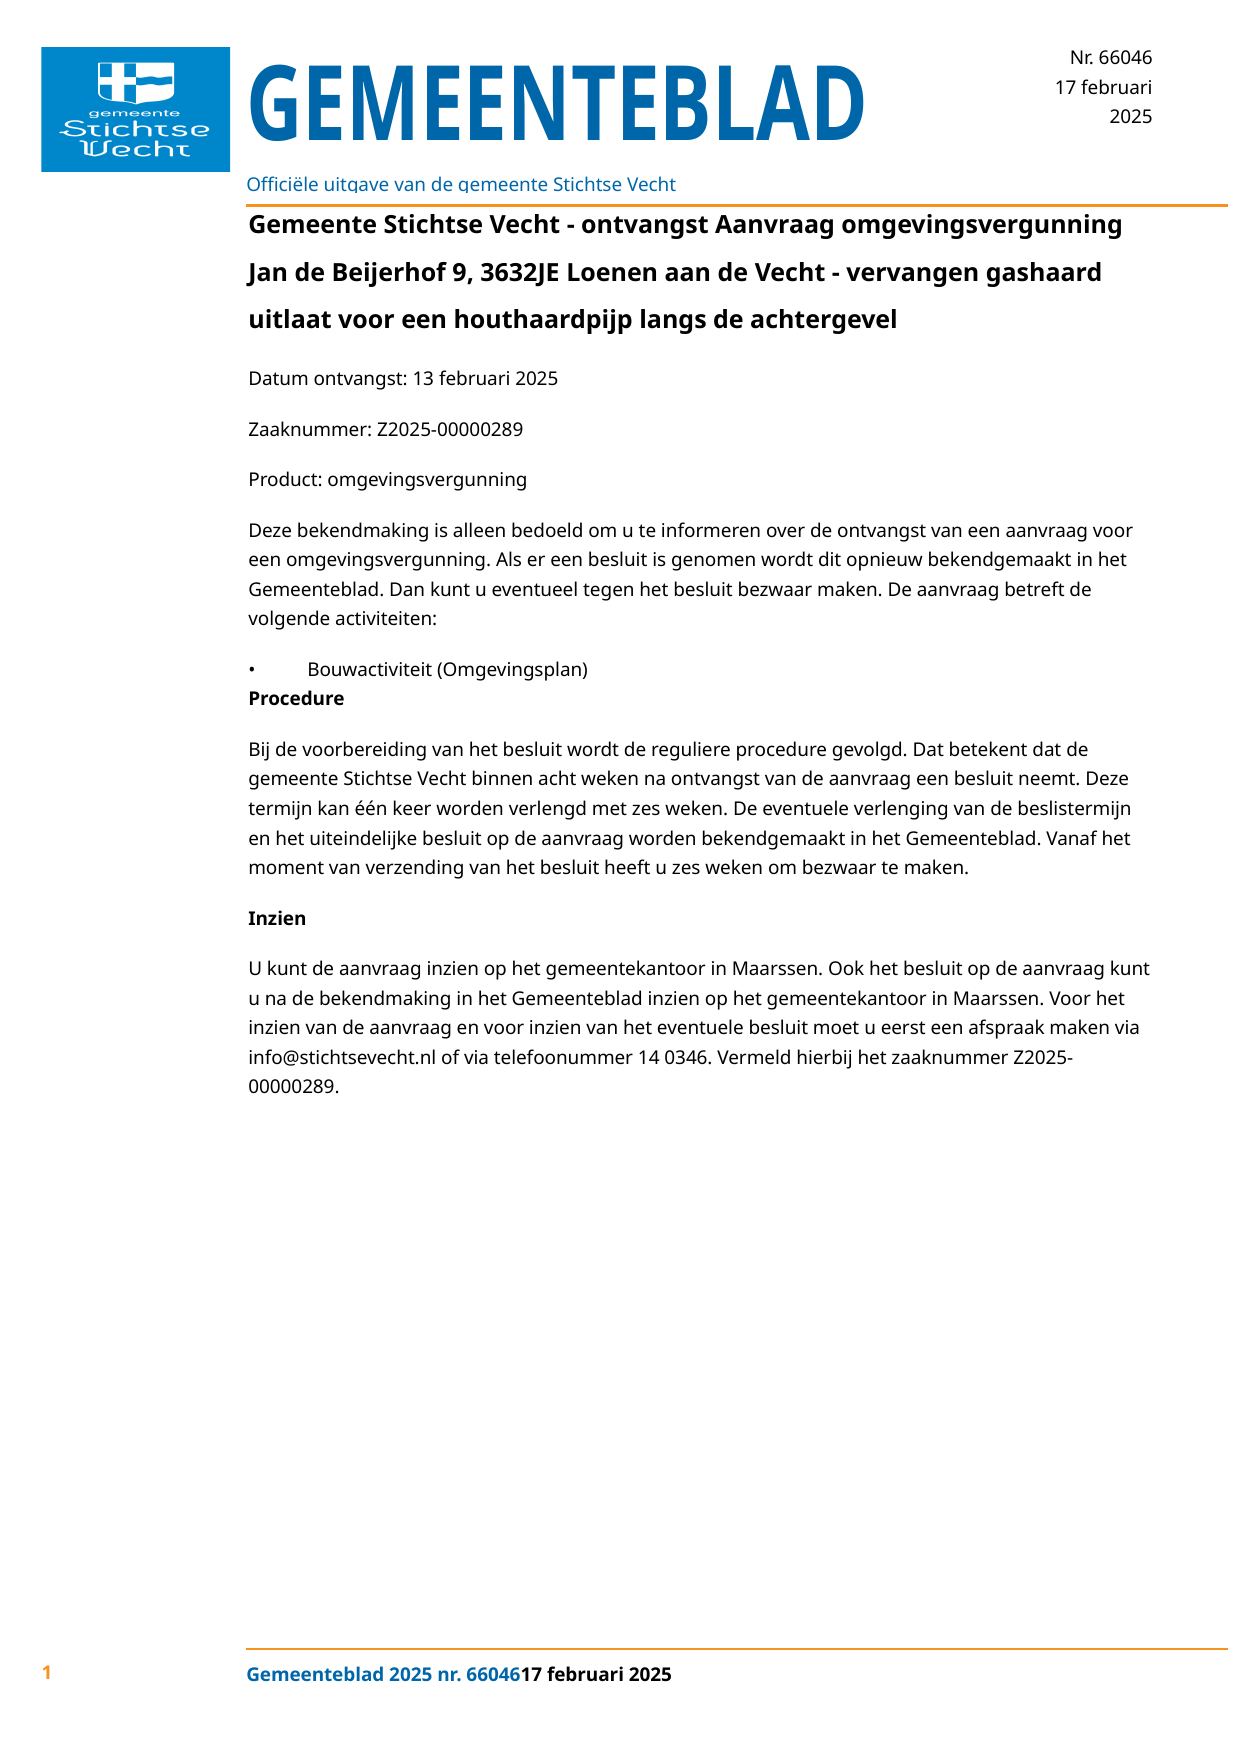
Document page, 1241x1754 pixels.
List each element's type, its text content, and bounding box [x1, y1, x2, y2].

text Inzien [248, 905, 1152, 930]
text Deze bekendmaking is alleen bedoeld om u te informeren over de ontvangst van een aanvraag voor een omgevingsvergunning. Als er een besluit is genomen wordt dit opnieuw bekendgemaakt in het Gemeenteblad. Dan kunt u eventueel tegen het besluit bezwaar maken. De aanvraag betreft de volgende activiteiten: [248, 517, 1152, 631]
list Bouwactiviteit (Omgevingsplan) [248, 656, 1152, 682]
text Product: omgevingsvergunning [248, 466, 1152, 492]
text Zaaknummer: Z2025-00000289 [248, 416, 1152, 442]
text Bij de voorbereiding van het besluit wordt de reguliere procedure gevolgd. Dat betekent dat de gemeente Stichtse Vecht binnen acht weken na ontvangst van de aanvraag een besluit neemt. Deze termijn kan één keer worden verlengd met zes weken. De eventuele verlenging van de beslistermijn en het uiteindelijke besluit op de aanvraag worden bekendgemaakt in het Gemeenteblad. Vanaf het moment van verzending van het besluit heeft u zes weken om bezwaar te maken. [248, 736, 1152, 880]
text U kunt de aanvraag inzien op het gemeentekantoor in Maarssen. Ook het besluit op de aanvraag kunt u na de bekendmaking in het Gemeenteblad inzien op het gemeentekantoor in Maarssen. Voor het inzien van de aanvraag en voor inzien van het eventuele besluit moet u eerst een afspraak maken via info@stichtsevecht.nl of via telefoonummer 14 0346. Vermeld hierbij het zaaknummer Z2025-00000289. [248, 955, 1152, 1099]
picture [137, 63, 174, 103]
text Datum ontvangst: 13 februari 2025 [248, 366, 1152, 391]
text Gemeente Stichtse Vecht - ontvangst Aanvraag omgevingsvergunning Jan de Beijerhof 9, 3632JE Loenen aan de Vecht - vervangen gashaard uitlaat voor een houthaardpijp langs de achtergevel [248, 207, 1152, 336]
picture [99, 63, 135, 101]
text Procedure [248, 686, 1152, 711]
